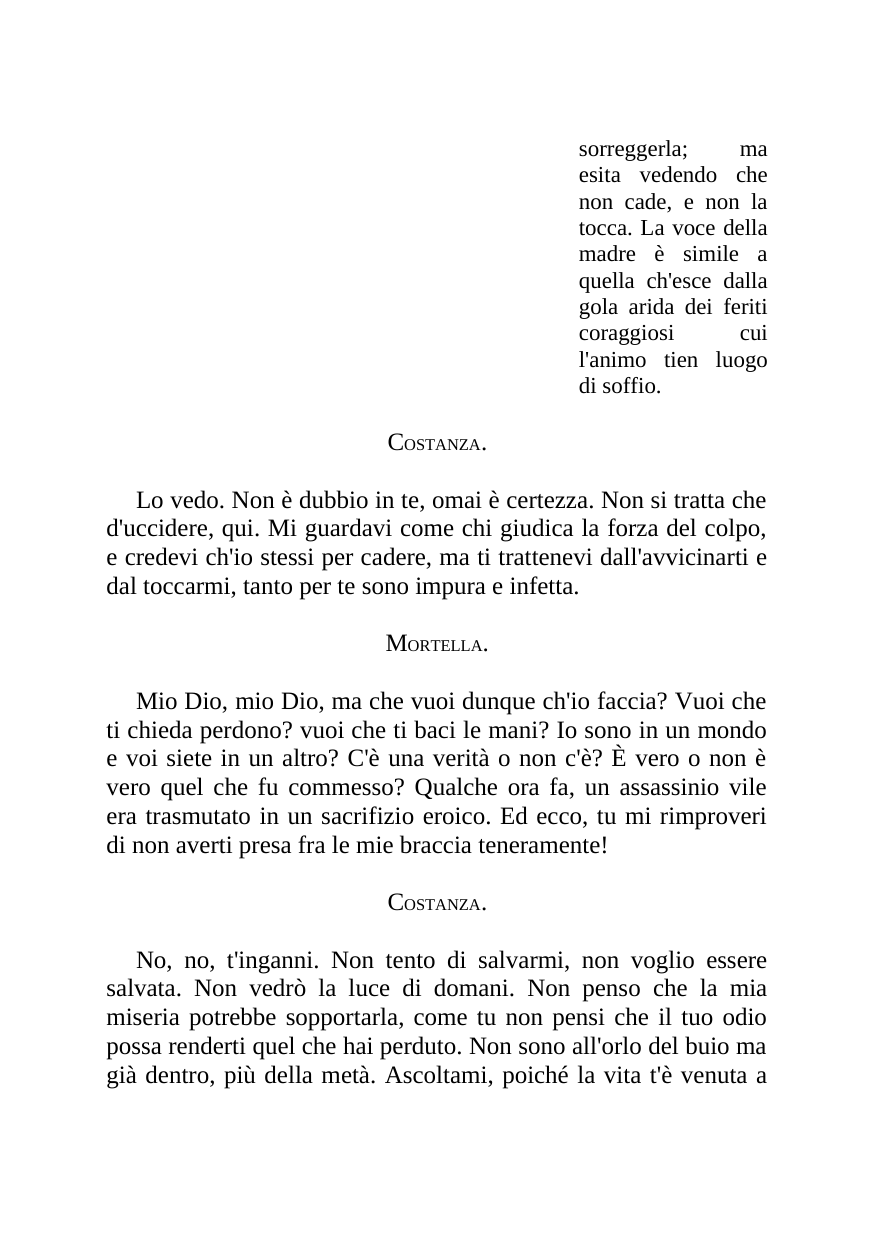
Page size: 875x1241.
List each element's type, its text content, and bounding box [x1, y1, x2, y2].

text Lo vedo. Non è dubbio in te, omai è certezza. Non si tratta che d'uccidere, qui. Mi guardavi come chi giudica la forza del colpo, e credevi ch'io stessi per cadere, ma ti trattenevi dall'avvicinarti e dal toccarmi, tanto per te sono impura e infetta. [106, 485, 768, 600]
text Costanza. [106, 427, 768, 456]
text No, no, t'inganni. Non tento di salvarmi, non voglio essere salvata. Non vedrò la luce di domani. Non penso che la mia miseria potrebbe sopportarla, come tu non pensi che il tuo odio possa renderti quel che hai perduto. Non sono all'orlo del buio ma già dentro, più della metà. Ascoltami, poiché la vita t'è venuta a [106, 945, 768, 1088]
text Mio Dio, mio Dio, ma che vuoi dunque ch'io faccia? Vuoi che ti chieda perdono? vuoi che ti baci le mani? Io sono in un mondo e voi siete in un altro? C'è una verità o non c'è? È vero o non è vero quel che fu commesso? Qualche ora fa, un assassinio vile era trasmutato in un sacrifizio eroico. Ed ecco, tu mi rimproveri di non averti presa fra le mie braccia teneramente! [106, 686, 768, 858]
text Costanza. [106, 887, 768, 916]
text Mortella. [106, 628, 768, 657]
text sorreggerla; ma esita vedendo che non cade, e non la tocca. La voce della madre è simile a quella ch'esce dalla gola arida dei feriti coraggiosi cui l'animo tien luogo di soffio. [579, 135, 768, 398]
